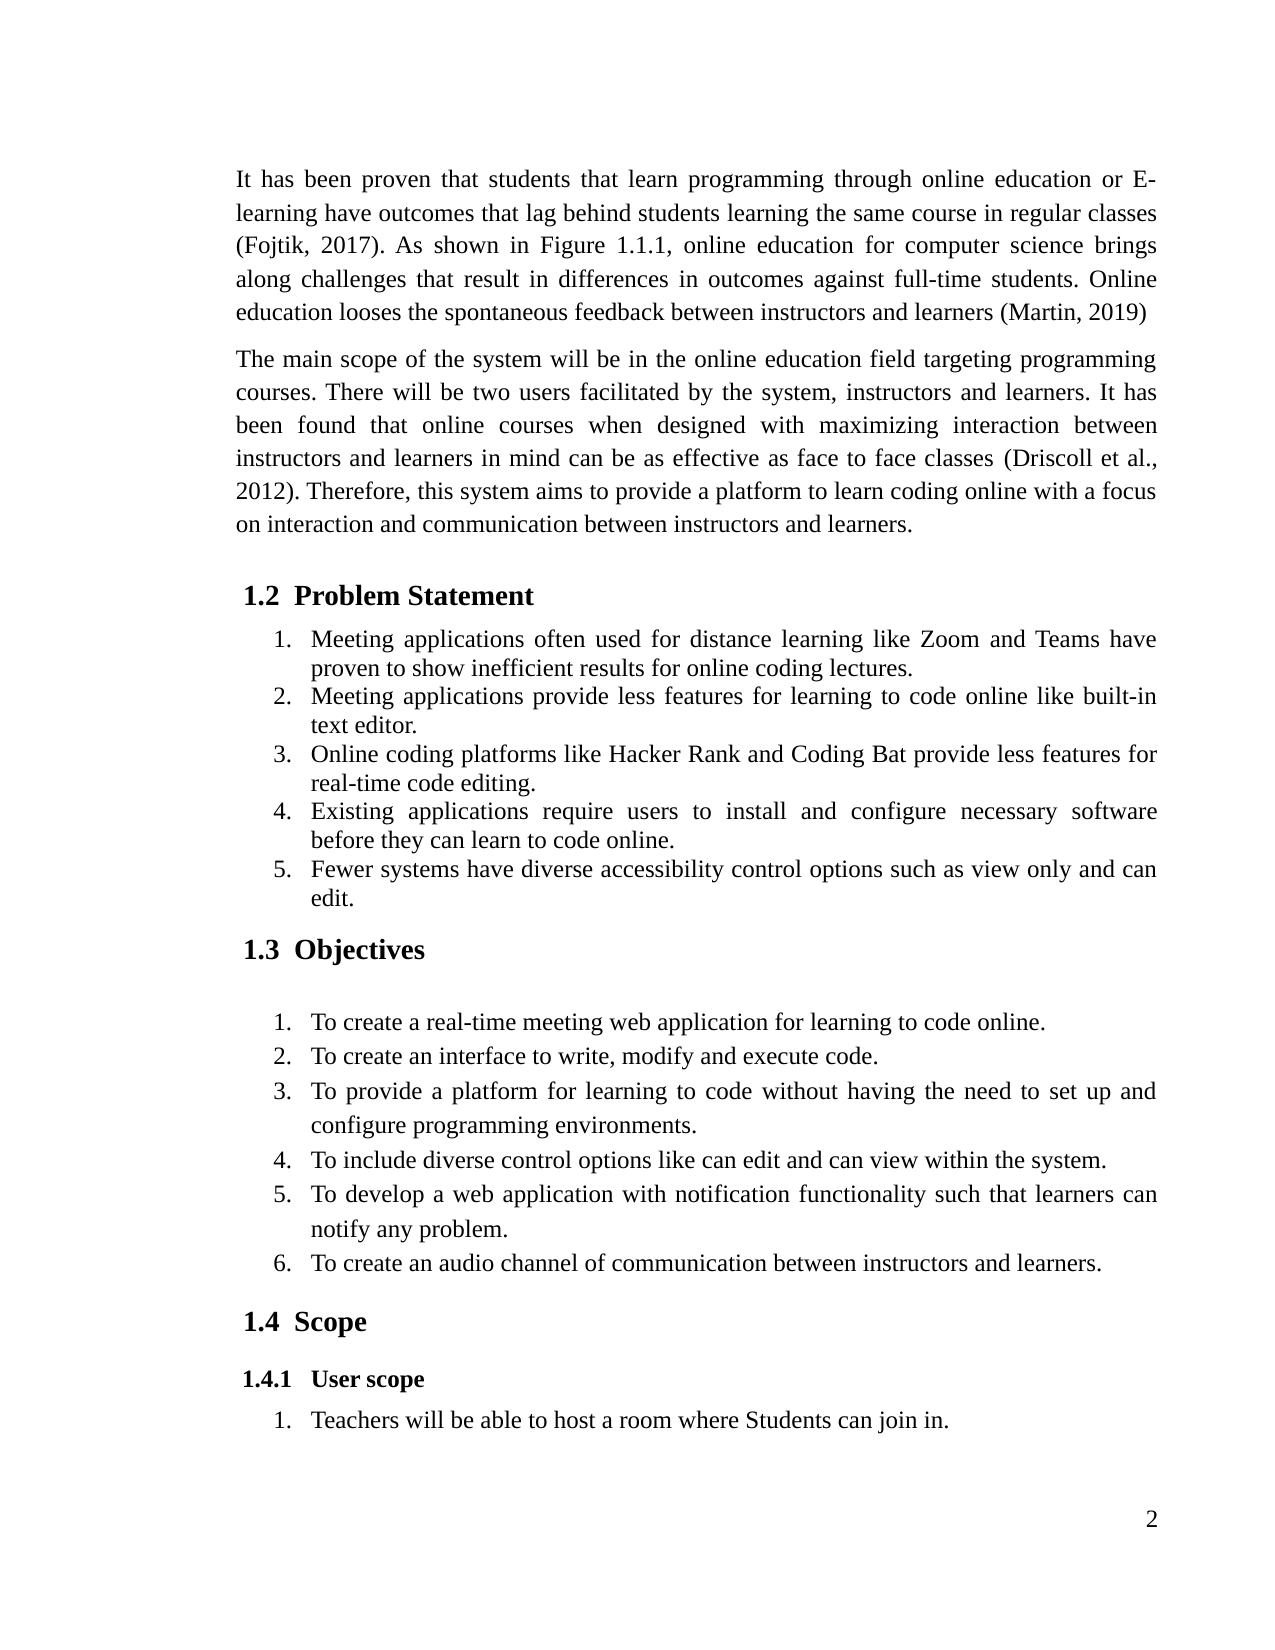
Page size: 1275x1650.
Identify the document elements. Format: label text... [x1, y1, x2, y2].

subtitle Problem Statement [236, 578, 1158, 611]
text The main scope of the system will be in the online education field targeting programming courses. There will be two users facilitated by the system, instructors and learners. It has been found that online courses when designed with maximizing interaction between instructors and learners in mind can be as effective as face to face classes (Driscoll et al., 2012). Therefore, this system aims to provide a platform to learn coding online with a focus on interaction and communication between instructors and learners. [236, 344, 1158, 538]
subtitle User scope [236, 1364, 1158, 1393]
list Existing applications require users to install and configure necessary software before they can learn to code online. [273, 796, 1158, 854]
text It has been proven that students that learn programming through online education or E-learning have outcomes that lag behind students learning the same course in regular classes (Fojtik, 2017). As shown in Figure 1.1.1, online education for computer science brings along challenges that result in differences in outcomes against full-time students. Online education looses the spontaneous feedback between instructors and learners (Martin, 2019) [236, 164, 1158, 325]
list To provide a platform for learning to code without having the need to set up and configure programming environments. [273, 1076, 1158, 1139]
list To create an interface to write, modify and execute code. [273, 1041, 1158, 1070]
list Fewer systems have diverse accessibility control options such as view only and can edit. [273, 854, 1158, 911]
list To develop a web application with notification functionality such that learners can notify any problem. [273, 1179, 1158, 1243]
list Meeting applications often used for distance learning like Zoom and Teams have proven to show inefficient results for online coding lectures. [273, 624, 1158, 681]
list To create a real-time meeting web application for learning to code online. [273, 1007, 1158, 1036]
list Teachers will be able to host a room where Students can join in. [273, 1406, 1158, 1434]
list Online coding platforms like Hacker Rank and Coding Bat provide less features for real-time code editing. [273, 739, 1158, 796]
subtitle Objectives [236, 932, 1158, 966]
list Meeting applications provide less features for learning to code online like built-in text editor. [273, 681, 1158, 739]
list To create an audio channel of communication between instructors and learners. [273, 1248, 1158, 1277]
list To include diverse control options like can edit and can view within the system. [273, 1145, 1158, 1174]
subtitle Scope [236, 1304, 1158, 1337]
